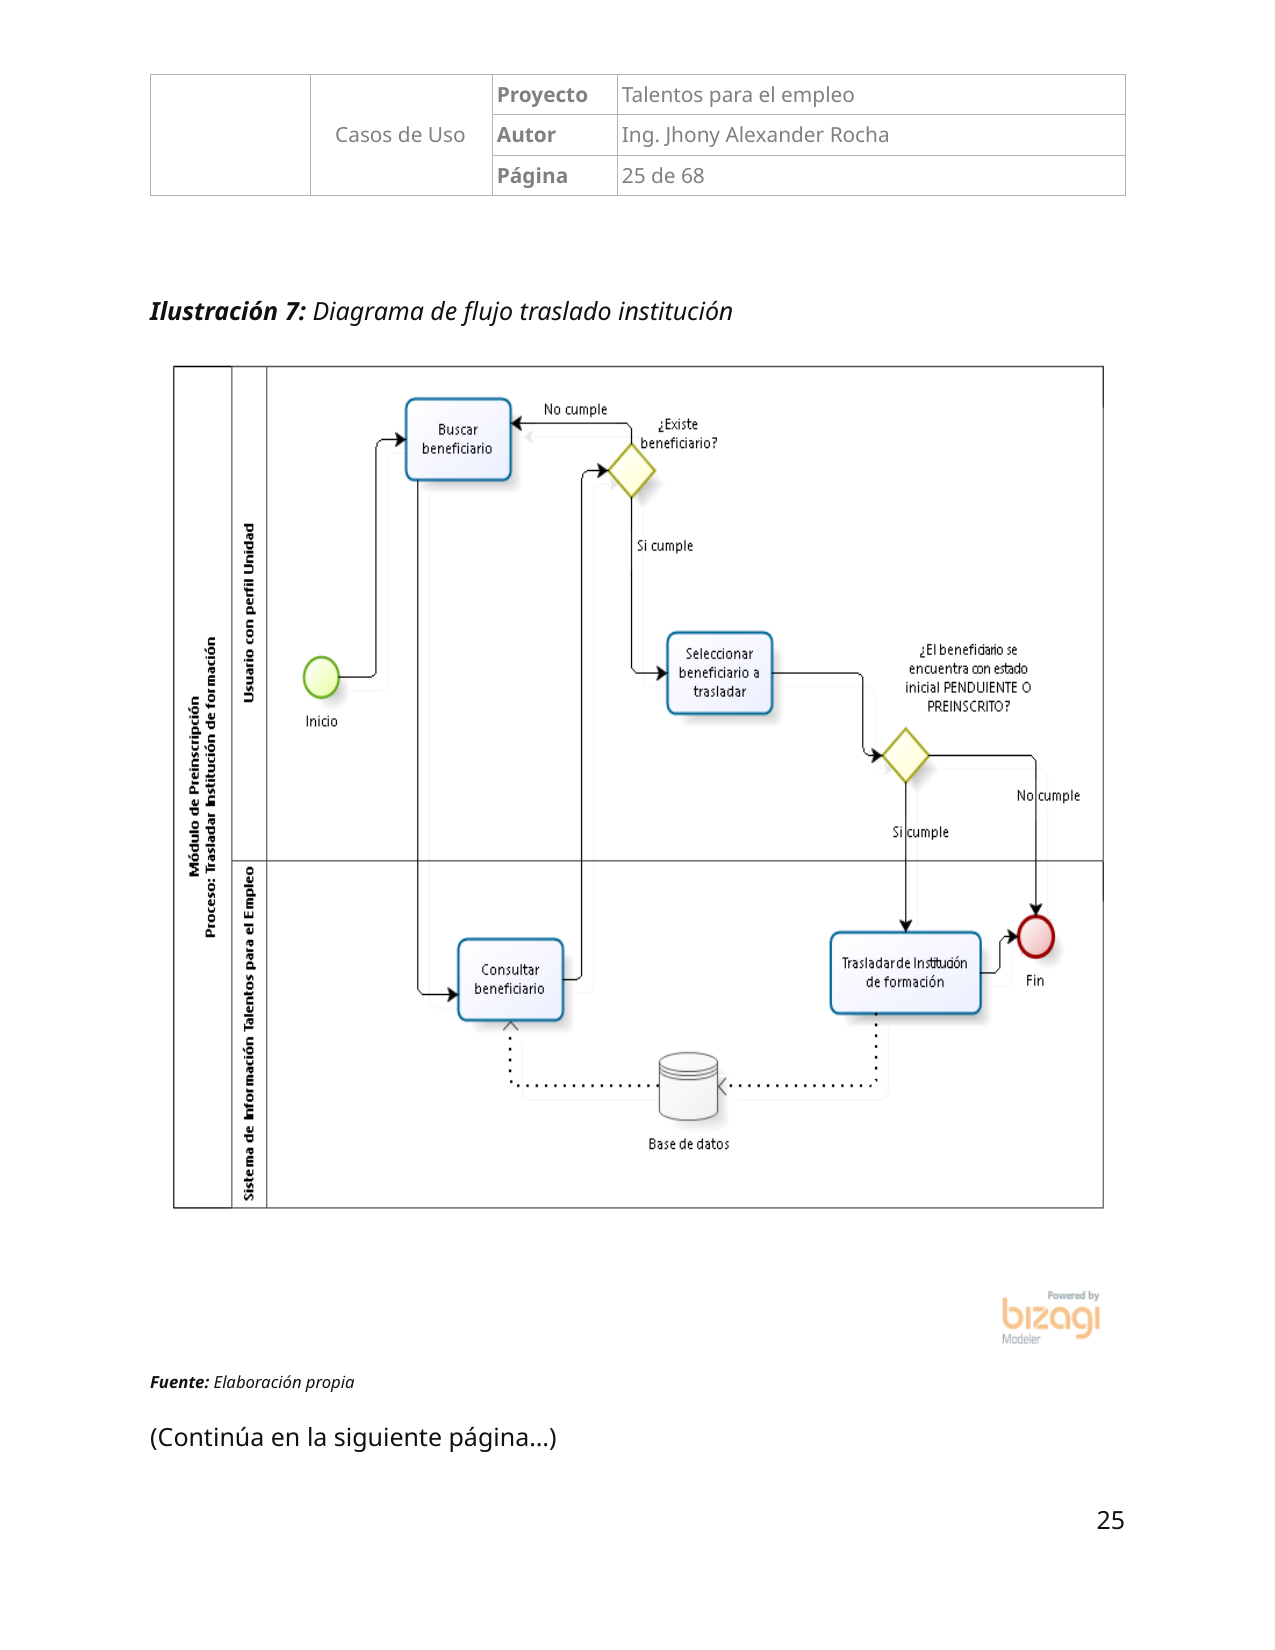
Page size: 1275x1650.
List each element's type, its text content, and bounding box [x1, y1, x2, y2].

text Ilustración 7: Diagrama de flujo traslado institución [150, 293, 1125, 339]
picture [150, 339, 1125, 1360]
text (Continúa en la siguiente página…) [150, 1420, 1125, 1454]
text Fuente: Elaboración propia [150, 1360, 1125, 1394]
